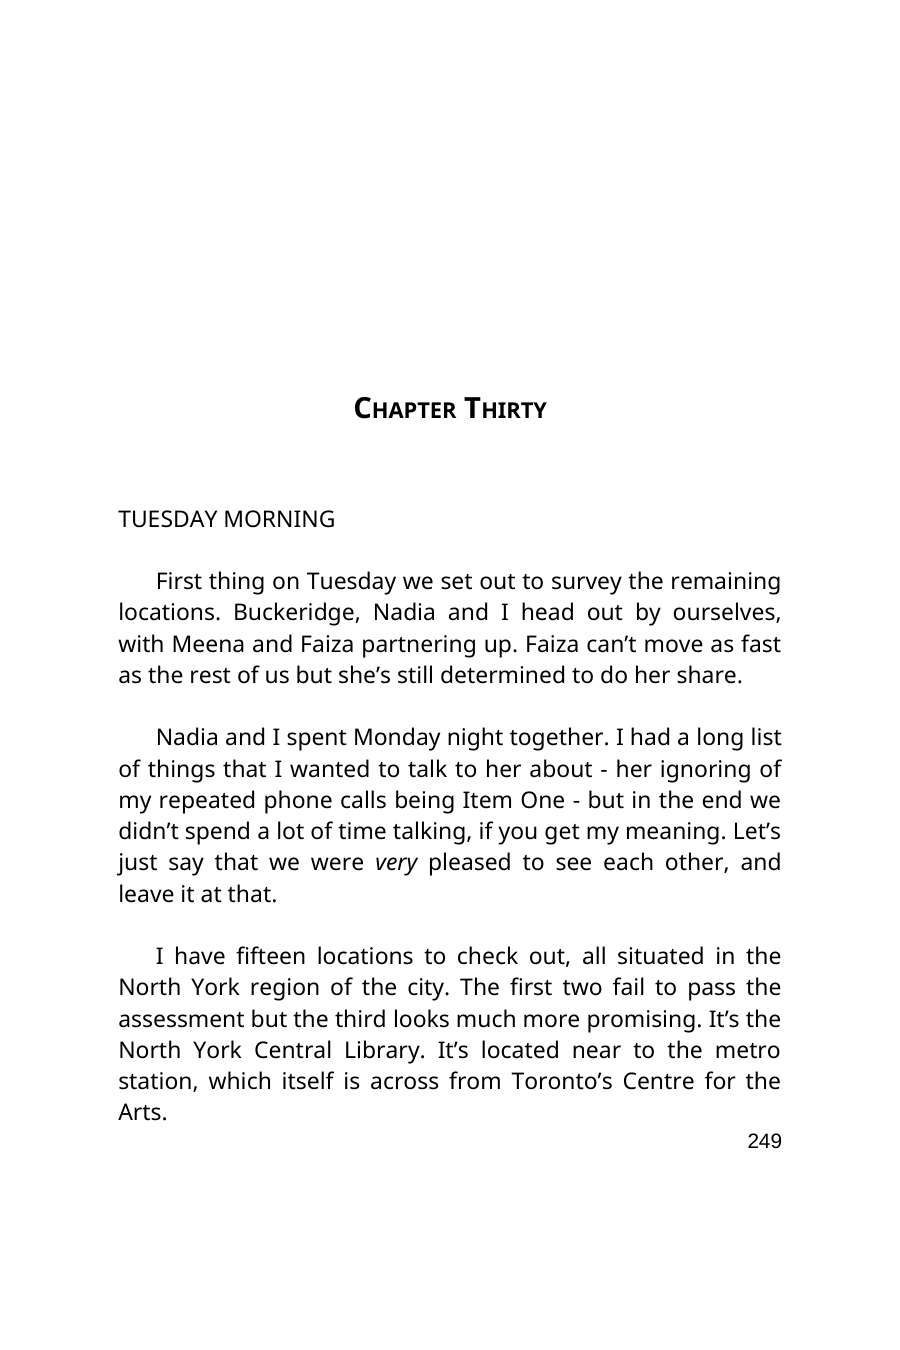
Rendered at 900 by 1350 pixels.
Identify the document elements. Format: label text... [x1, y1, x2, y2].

text I have fifteen locations to check out, all situated in the North York region of the city. The first two fail to pass the assessment but the third looks much more promising. It’s the North York Central Library. It’s located near to the metro station, which itself is across from Toronto’s Centre for the Arts. [118, 940, 782, 1127]
text First thing on Tuesday we set out to survey the remaining locations. Buckeridge, Nadia and I head out by ourselves, with Meena and Faiza partnering up. Faiza can’t move as fast as the rest of us but she’s still determined to do her share. [118, 565, 782, 690]
text Nadia and I spent Monday night together. I had a long list of things that I wanted to talk to her about - her ignoring of my repeated phone calls being Item One - but in the end we didn’t spend a lot of time talking, if you get my meaning. Let’s just say that we were very pleased to see each other, and leave it at that. [118, 721, 782, 909]
text TUESDAY MORNING [118, 502, 782, 534]
text CHAPTER THIRTY [118, 388, 782, 427]
